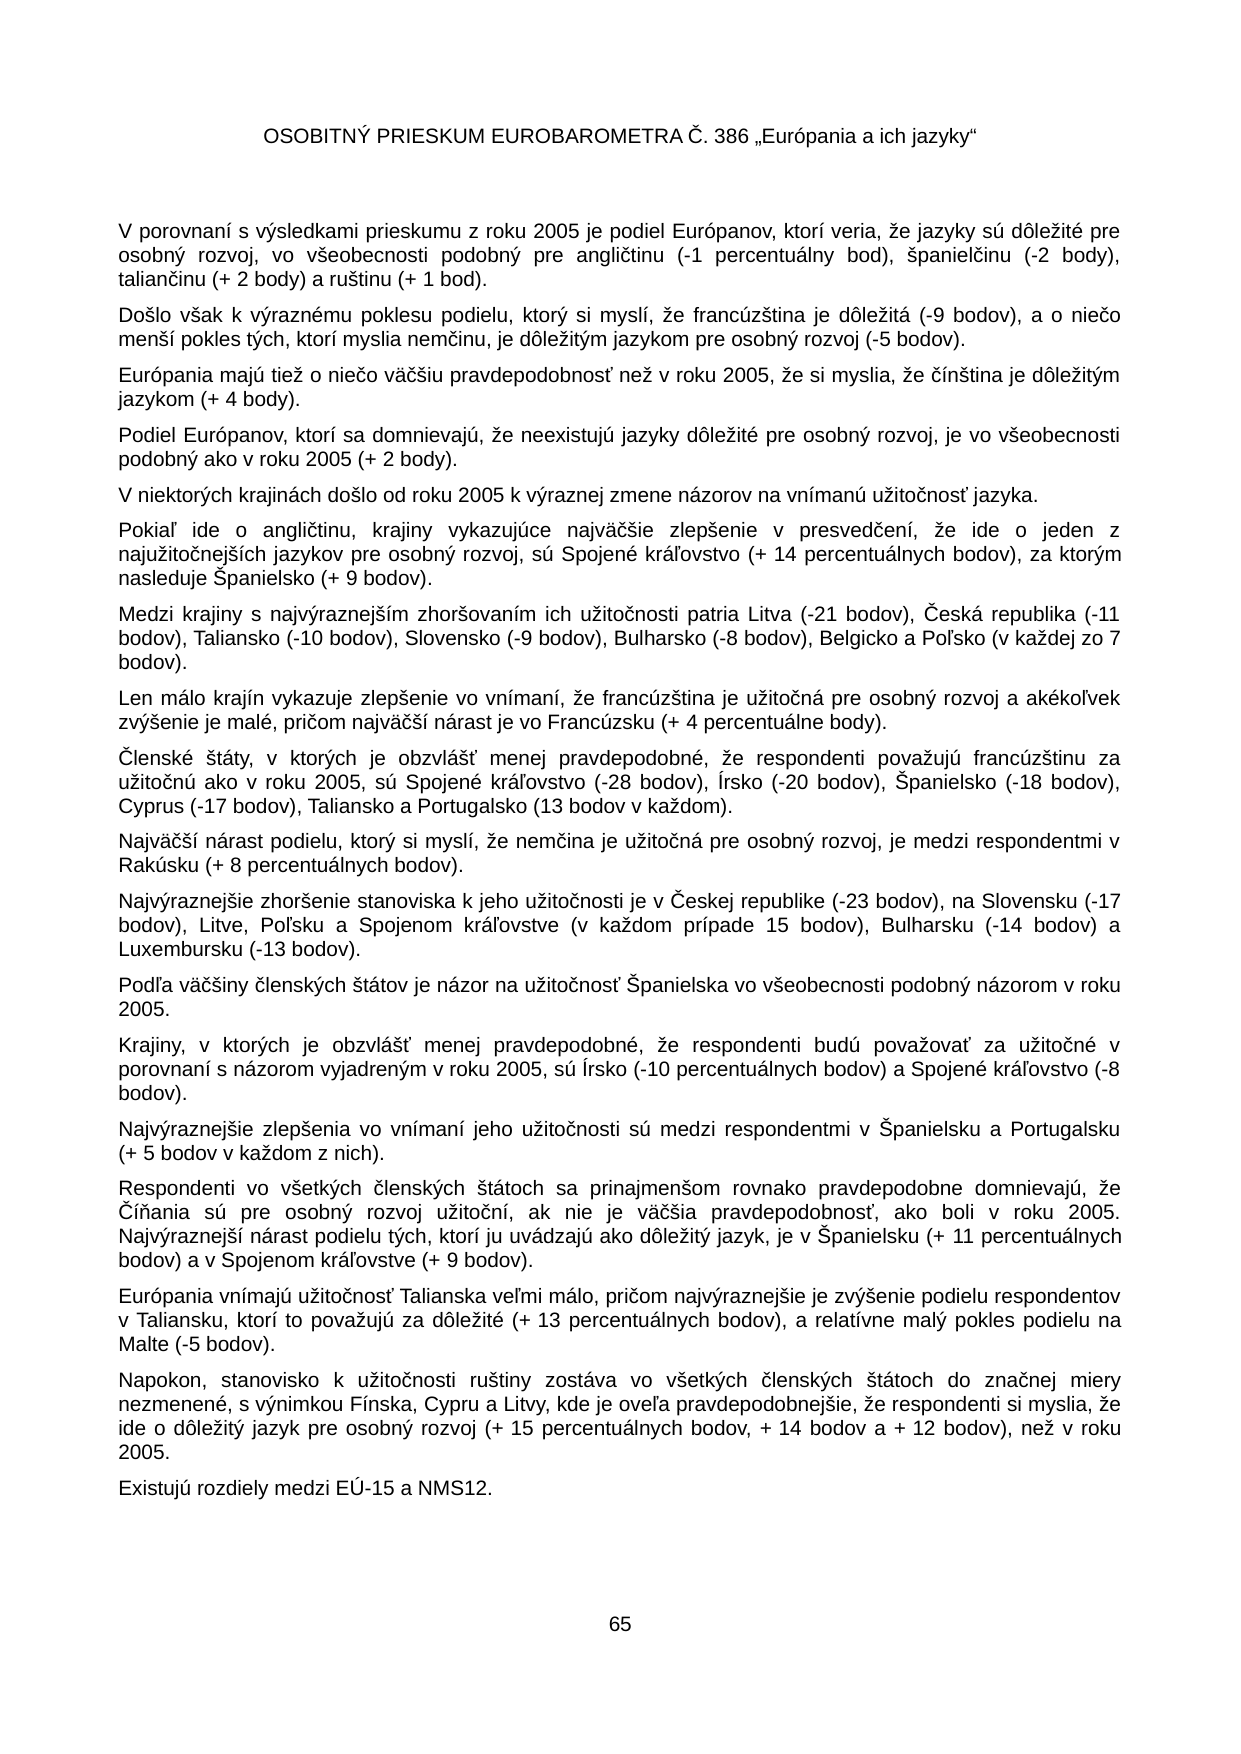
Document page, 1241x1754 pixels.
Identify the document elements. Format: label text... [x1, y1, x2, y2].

text V niektorých krajinách došlo od roku 2005 k výraznej zmene názorov na vnímanú užitočnosť jazyka. [118, 482, 1122, 506]
text Najväčší nárast podielu, ktorý si myslí, že nemčina je užitočná pre osobný rozvoj, je medzi respondentmi v Rakúsku (+ 8 percentuálnych bodov). [118, 829, 1122, 877]
text Existujú rozdiely medzi EÚ-15 a NMS12. [118, 1475, 1122, 1499]
text Pokiaľ ide o angličtinu, krajiny vykazujúce najväčšie zlepšenie v presvedčení, že ide o jeden z najužitočnejších jazykov pre osobný rozvoj, sú Spojené kráľovstvo (+ 14 percentuálnych bodov), za ktorým nasleduje Španielsko (+ 9 bodov). [118, 518, 1122, 590]
text V porovnaní s výsledkami prieskumu z roku 2005 je podiel Európanov, ktorí veria, že jazyky sú dôležité pre osobný rozvoj, vo všeobecnosti podobný pre angličtinu (-1 percentuálny bod), španielčinu (-2 body), taliančinu (+ 2 body) a ruštinu (+ 1 bod). [118, 219, 1122, 291]
text Najvýraznejšie zlepšenia vo vnímaní jeho užitočnosti sú medzi respondentmi v Španielsku a Portugalsku (+ 5 bodov v každom z nich). [118, 1116, 1122, 1164]
text Európania vnímajú užitočnosť Talianska veľmi málo, pričom najvýraznejšie je zvýšenie podielu respondentov v Taliansku, ktorí to považujú za dôležité (+ 13 percentuálnych bodov), a relatívne malý pokles podielu na Malte (-5 bodov). [118, 1284, 1122, 1356]
text Krajiny, v ktorých je obzvlášť menej pravdepodobné, že respondenti budú považovať za užitočné v porovnaní s názorom vyjadreným v roku 2005, sú Írsko (-10 percentuálnych bodov) a Spojené kráľovstvo (-8 bodov). [118, 1033, 1122, 1104]
text Napokon, stanovisko k užitočnosti ruštiny zostáva vo všetkých členských štátoch do značnej miery nezmenené, s výnimkou Fínska, Cypru a Litvy, kde je oveľa pravdepodobnejšie, že respondenti si myslia, že ide o dôležitý jazyk pre osobný rozvoj (+ 15 percentuálnych bodov, + 14 bodov a + 12 bodov), než v roku 2005. [118, 1368, 1122, 1463]
text Európania majú tiež o niečo väčšiu pravdepodobnosť než v roku 2005, že si myslia, že čínština je dôležitým jazykom (+ 4 body). [118, 363, 1122, 411]
text Len málo krajín vykazuje zlepšenie vo vnímaní, že francúzština je užitočná pre osobný rozvoj a akékoľvek zvýšenie je malé, pričom najväčší nárast je vo Francúzsku (+ 4 percentuálne body). [118, 686, 1122, 734]
text Medzi krajiny s najvýraznejším zhoršovaním ich užitočnosti patria Litva (-21 bodov), Česká republika (-11 bodov), Taliansko (-10 bodov), Slovensko (-9 bodov), Bulharsko (-8 bodov), Belgicko a Poľsko (v každej zo 7 bodov). [118, 602, 1122, 674]
text Respondenti vo všetkých členských štátoch sa prinajmenšom rovnako pravdepodobne domnievajú, že Číňania sú pre osobný rozvoj užitoční, ak nie je väčšia pravdepodobnosť, ako boli v roku 2005. Najvýraznejší nárast podielu tých, ktorí ju uvádzajú ako dôležitý jazyk, je v Španielsku (+ 11 percentuálnych bodov) a v Spojenom kráľovstve (+ 9 bodov). [118, 1176, 1122, 1272]
text Podľa väčšiny členských štátov je názor na užitočnosť Španielska vo všeobecnosti podobný názorom v roku 2005. [118, 973, 1122, 1021]
text Najvýraznejšie zhoršenie stanoviska k jeho užitočnosti je v Českej republike (-23 bodov), na Slovensku (-17 bodov), Litve, Poľsku a Spojenom kráľovstve (v každom prípade 15 bodov), Bulharsku (-14 bodov) a Luxembursku (-13 bodov). [118, 889, 1122, 961]
text Podiel Európanov, ktorí sa domnievajú, že neexistujú jazyky dôležité pre osobný rozvoj, je vo všeobecnosti podobný ako v roku 2005 (+ 2 body). [118, 423, 1122, 471]
text Došlo však k výraznému poklesu podielu, ktorý si myslí, že francúzština je dôležitá (-9 bodov), a o niečo menší pokles tých, ktorí myslia nemčinu, je dôležitým jazykom pre osobný rozvoj (-5 bodov). [118, 303, 1122, 351]
text Členské štáty, v ktorých je obzvlášť menej pravdepodobné, že respondenti považujú francúzštinu za užitočnú ako v roku 2005, sú Spojené kráľovstvo (-28 bodov), Írsko (-20 bodov), Španielsko (-18 bodov), Cyprus (-17 bodov), Taliansko a Portugalsko (13 bodov v každom). [118, 746, 1122, 817]
